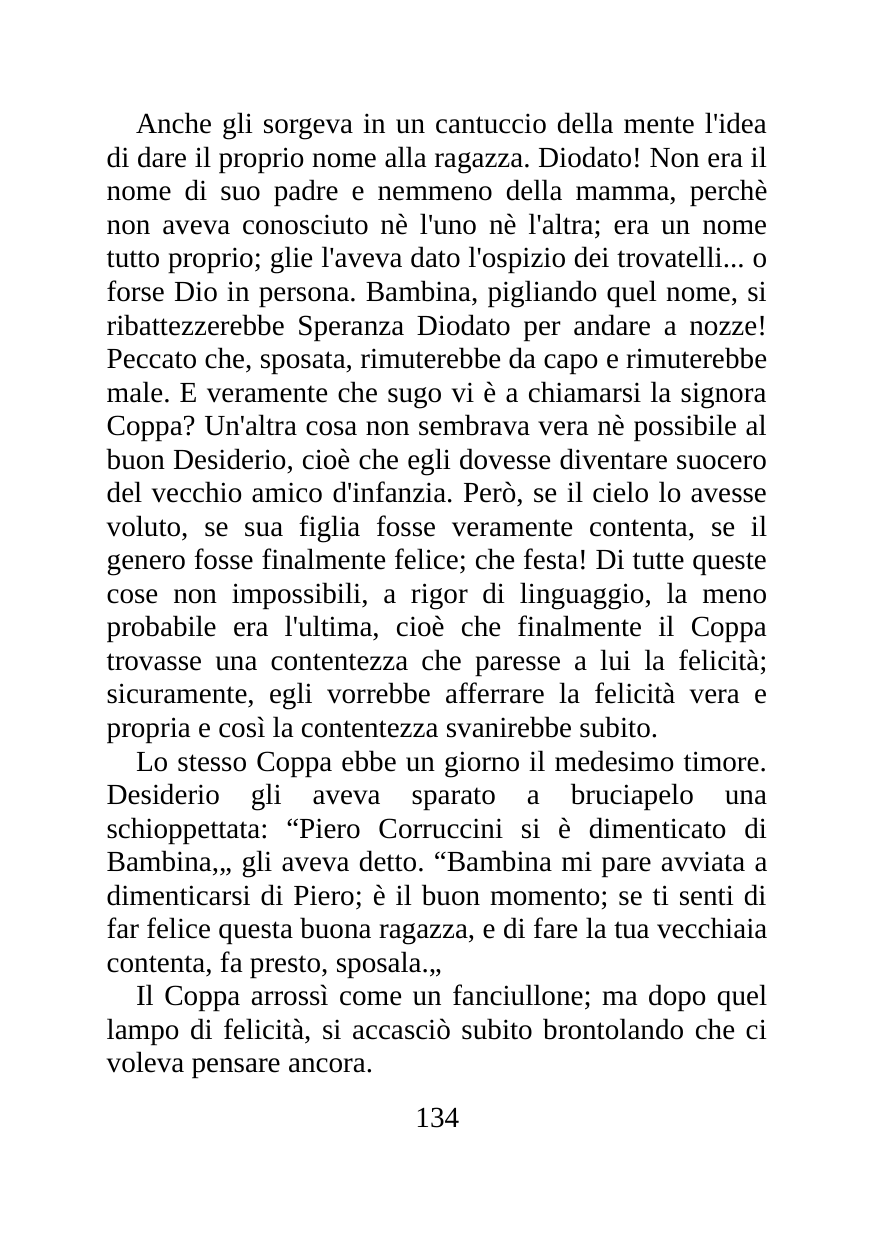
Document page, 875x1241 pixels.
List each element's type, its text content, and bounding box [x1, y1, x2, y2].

text Il Coppa arrossì come un fanciullone; ma dopo quel lampo di felicità, si accasciò subito brontolando che ci voleva pensare ancora. [106, 978, 768, 1079]
text Anche gli sorgeva in un cantuccio della mente l'idea di dare il proprio nome alla ragazza. Diodato! Non era il nome di suo padre e nemmeno della mamma, perchè non aveva conosciuto nè l'uno nè l'altra; era un nome tutto proprio; glie l'aveva dato l'ospizio dei trovatelli... o forse Dio in persona. Bambina, pigliando quel nome, si ribattezzerebbe Speranza Diodato per andare a nozze! Peccato che, sposata, rimuterebbe da capo e rimuterebbe male. E veramente che sugo vi è a chiamarsi la signora Coppa? Un'altra cosa non sembrava vera nè possibile al buon Desiderio, cioè che egli dovesse diventare suocero del vecchio amico d'infanzia. Però, se il cielo lo avesse voluto, se sua figlia fosse veramente contenta, se il genero fosse finalmente felice; che festa! Di tutte queste cose non impossibili, a rigor di linguaggio, la meno probabile era l'ultima, cioè che finalmente il Coppa trovasse una contentezza che paresse a lui la felicità; sicuramente, egli vorrebbe afferrare la felicità vera e propria e così la contentezza svanirebbe subito. [106, 106, 768, 744]
text Lo stesso Coppa ebbe un giorno il medesimo timore. Desiderio gli aveva sparato a bruciapelo una schioppettata: “Piero Corruccini si è dimenticato di Bambina,„ gli aveva detto. “Bambina mi pare avviata a dimenticarsi di Piero; è il buon momento; se ti senti di far felice questa buona ragazza, e di fare la tua vecchiaia contenta, fa presto, sposala.„ [106, 744, 768, 978]
